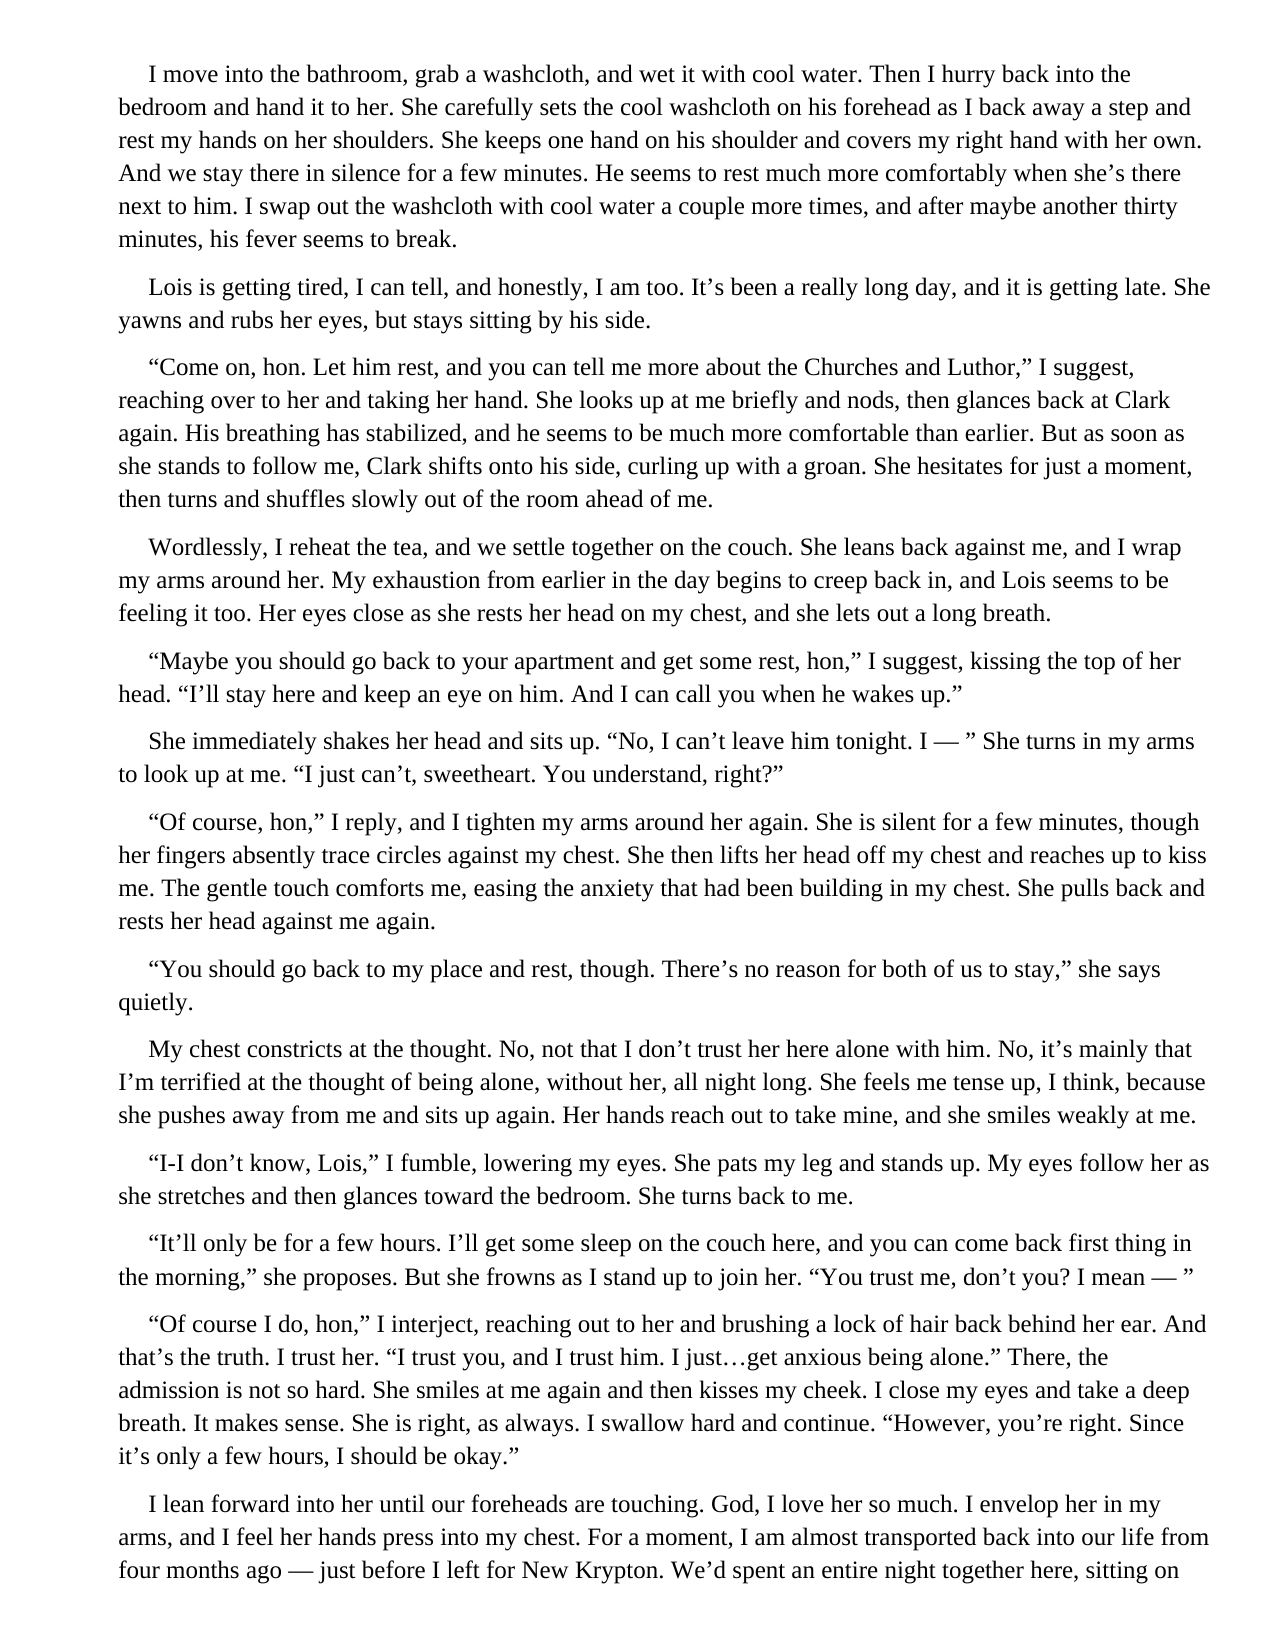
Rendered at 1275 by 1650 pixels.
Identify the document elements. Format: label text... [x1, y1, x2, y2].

text I lean forward into her until our foreheads are touching. God, I love her so much. I envelop her in my arms, and I feel her hands press into my chest. For a moment, I am almost transported back into our life from four months ago — just before I left for New Krypton. We’d spent an entire night together here, sitting on [118, 1489, 1216, 1584]
text Lois is getting tired, I can tell, and honestly, I am too. It’s been a really long day, and it is getting late. She yawns and rubs her eyes, but stays sitting by his side. [118, 272, 1216, 333]
text She immediately shakes her head and sits up. “No, I can’t leave him tonight. I — ” She turns in my arms to look up at me. “I just can’t, sweetheart. You understand, right?” [118, 726, 1216, 788]
text Wordlessly, I reheat the tea, and we settle together on the couch. She leans back against me, and I wrap my arms around her. My exhaustion from earlier in the day begins to creep back in, and Lois seems to be feeling it too. Her eyes close as she rests her head on my chest, and she lets out a long breath. [118, 532, 1216, 627]
text “Of course, hon,” I reply, and I tighten my arms around her again. She is silent for a few minutes, though her fingers absently trace circles against my chest. She then lifts her head off my chest and reaches up to kiss me. The gentle touch comforts me, easing the anxiety that had been building in my chest. She pulls back and rests her head against me again. [118, 807, 1216, 935]
text “I-I don’t know, Lois,” I fumble, lowering my eyes. She pats my leg and stands up. My eyes follow her as she stretches and then glances toward the bedroom. She turns back to me. [118, 1148, 1216, 1210]
text “Maybe you should go back to your apartment and get some rest, hon,” I suggest, kissing the top of her head. “I’ll stay here and keep an eye on him. And I can call you when he wakes up.” [118, 646, 1216, 707]
text “It’ll only be for a few hours. I’ll get some sleep on the couch here, and you can come back first thing in the morning,” she proposes. But she frowns as I stand up to join her. “You trust me, don’t you? I mean — ” [118, 1228, 1216, 1290]
text “Come on, hon. Let him rest, and you can tell me more about the Churches and Luthor,” I suggest, reaching over to her and taking her hand. She looks up at me briefly and nods, then glances back at Clark again. His breathing has stabilized, and he seems to be much more comfortable than earlier. But as soon as she stands to follow me, Clark shifts onto his side, curling up with a groan. She hesitates for just a moment, then turns and shuffles slowly out of the room ahead of me. [118, 352, 1216, 513]
text My chest constricts at the thought. No, not that I don’t trust her here alone with him. No, it’s mainly that I’m terrified at the thought of being alone, without her, all night long. She feels me tense up, I think, because she pushes away from me and sits up again. Her hands reach out to take mine, and she smiles weakly at me. [118, 1034, 1216, 1129]
text “You should go back to my place and rest, though. There’s no reason for both of us to stay,” she says quietly. [118, 954, 1216, 1015]
text “Of course I do, hon,” I interject, reaching out to her and brushing a lock of hair back behind her ear. And that’s the truth. I trust her. “I trust you, and I trust him. I just…get anxious being alone.” There, the admission is not so hard. She smiles at me again and then kisses my cheek. I close my eyes and take a deep breath. It makes sense. She is right, as always. I swallow hard and continue. “However, you’re right. Since it’s only a few hours, I should be okay.” [118, 1309, 1216, 1470]
text I move into the bathroom, grab a washcloth, and wet it with cool water. Then I hurry back into the bedroom and hand it to her. She carefully sets the cool washcloth on his forehead as I back away a step and rest my hands on her shoulders. She keeps one hand on his shoulder and covers my right hand with her own. And we stay there in silence for a few minutes. He seems to rest much more comfortably when she’s there next to him. I swap out the washcloth with cool water a couple more times, and after maybe another thirty minutes, his fever seems to break. [118, 59, 1216, 253]
